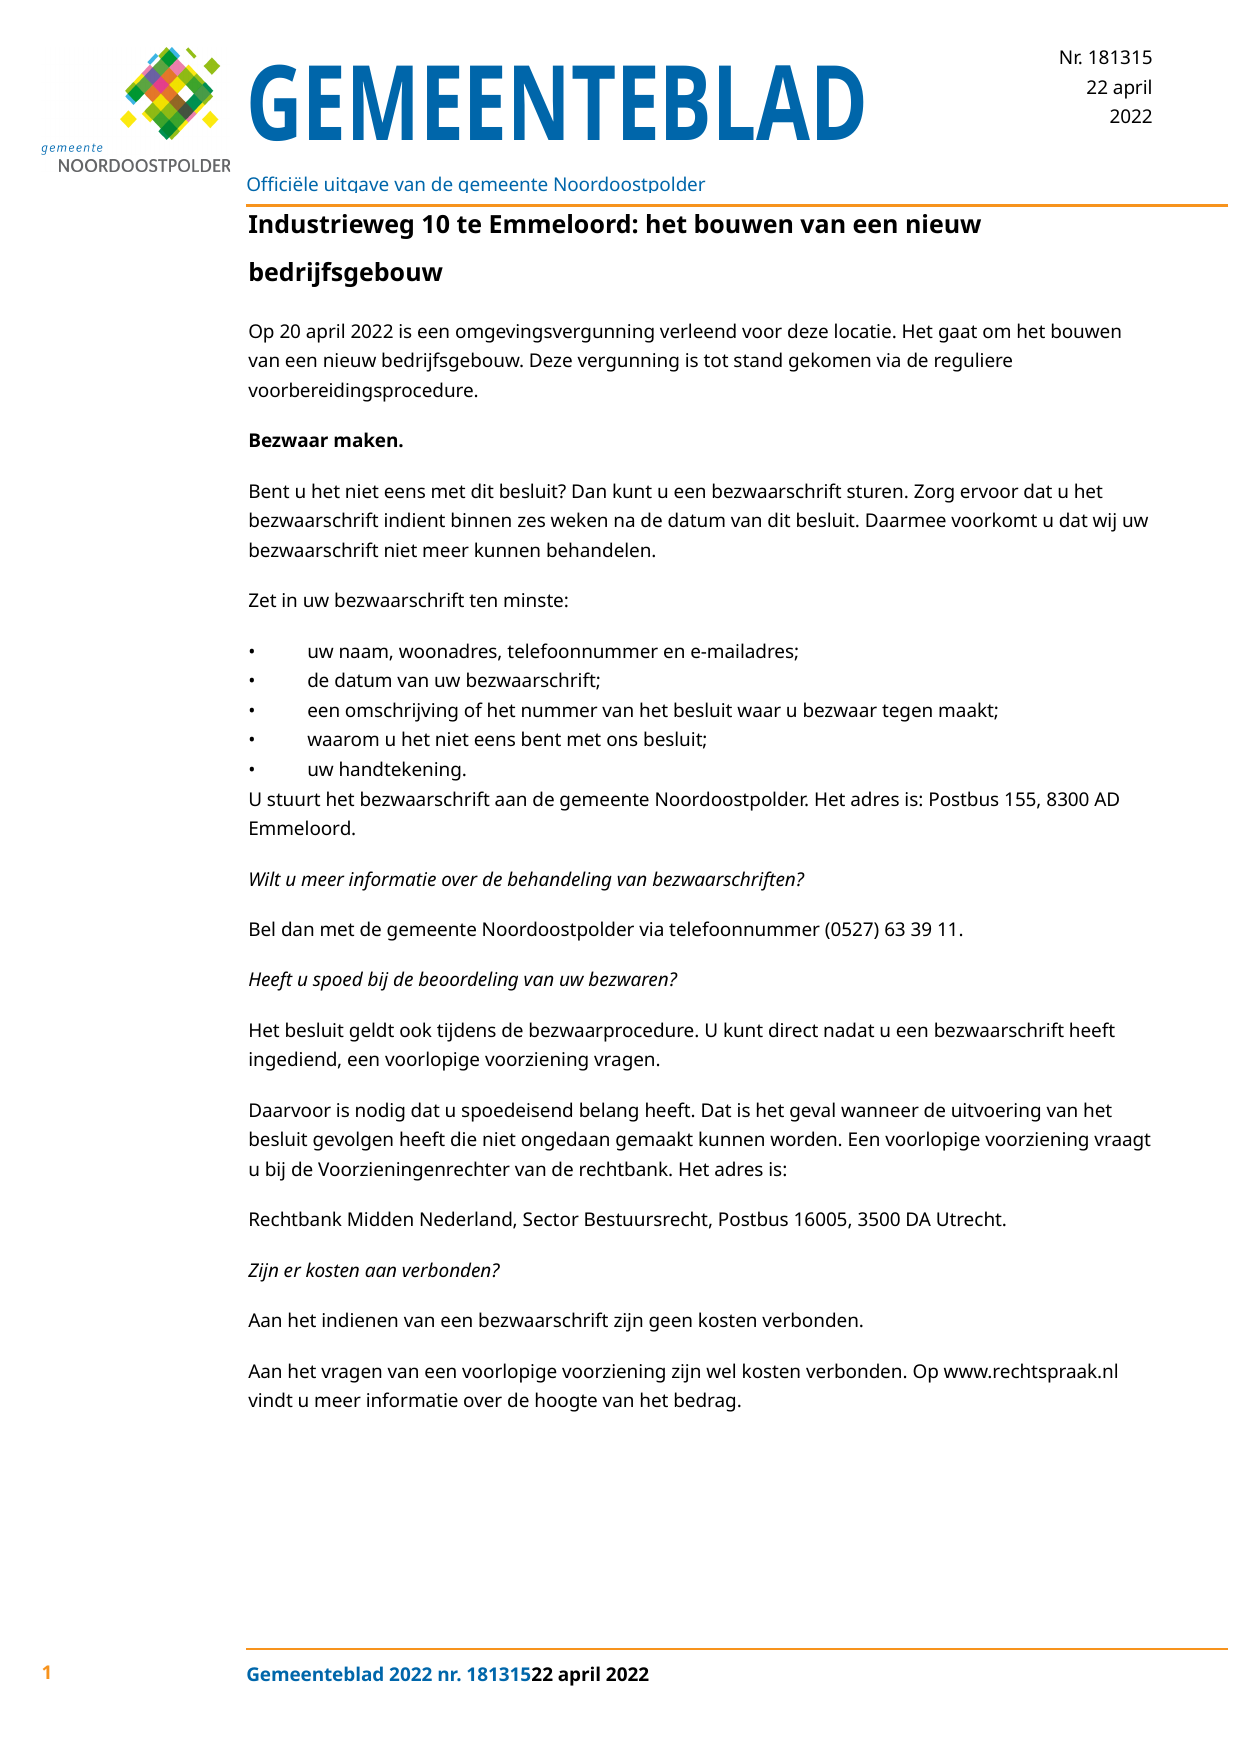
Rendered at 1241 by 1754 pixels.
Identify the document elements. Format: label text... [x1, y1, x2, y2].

text Wilt u meer informatie over de behandeling van bezwaarschriften? [248, 866, 1152, 892]
picture [41, 47, 231, 172]
text Aan het vragen van een voorlopige voorziening zijn wel kosten verbonden. Op www.rechtspraak.nl vindt u meer informatie over de hoogte van het bedrag. [248, 1358, 1152, 1413]
list een omschrijving of het nummer van het besluit waar u bezwaar tegen maakt; [248, 697, 1152, 723]
text Industrieweg 10 te Emmeloord: het bouwen van een nieuw bedrijfsgebouw [248, 207, 1152, 288]
list uw naam, woonadres, telefoonnummer en e-mailadres; [248, 638, 1152, 664]
text Zijn er kosten aan verbonden? [248, 1257, 1152, 1283]
text Bel dan met de gemeente Noordoostpolder via telefoonnummer (0527) 63 39 11. [248, 916, 1152, 942]
text Aan het indienen van een bezwaarschrift zijn geen kosten verbonden. [248, 1307, 1152, 1333]
text U stuurt het bezwaarschrift aan de gemeente Noordoostpolder. Het adres is: Postbus 155, 8300 AD Emmeloord. [248, 786, 1152, 841]
text Bent u het niet eens met dit besluit? Dan kunt u een bezwaarschrift sturen. Zorg ervoor dat u het bezwaarschrift indient binnen zes weken na de datum van dit besluit. Daarmee voorkomt u dat wij uw bezwaarschrift niet meer kunnen behandelen. [248, 478, 1152, 563]
list waarom u het niet eens bent met ons besluit; [248, 727, 1152, 752]
text Bezwaar maken. [248, 427, 1152, 453]
list de datum van uw bezwaarschrift; [248, 667, 1152, 693]
text Rechtbank Midden Nederland, Sector Bestuursrecht, Postbus 16005, 3500 DA Utrecht. [248, 1207, 1152, 1232]
text Daarvoor is nodig dat u spoedeisend belang heeft. Dat is het geval wanneer de uitvoering van het besluit gevolgen heeft die niet ongedaan gemaakt kunnen worden. Een voorlopige voorziening vraagt u bij de Voorzieningenrechter van de rechtbank. Het adres is: [248, 1097, 1152, 1182]
text Heeft u spoed bij de beoordeling van uw bezwaren? [248, 967, 1152, 992]
list uw handtekening. [248, 756, 1152, 782]
text Zet in uw bezwaarschrift ten minste: [248, 587, 1152, 613]
text Het besluit geldt ook tijdens de bezwaarprocedure. U kunt direct nadat u een bezwaarschrift heeft ingediend, een voorlopige voorziening vragen. [248, 1017, 1152, 1072]
text Op 20 april 2022 is een omgevingsvergunning verleend voor deze locatie. Het gaat om het bouwen van een nieuw bedrijfsgebouw. Deze vergunning is tot stand gekomen via de reguliere voorbereidingsprocedure. [248, 318, 1152, 403]
